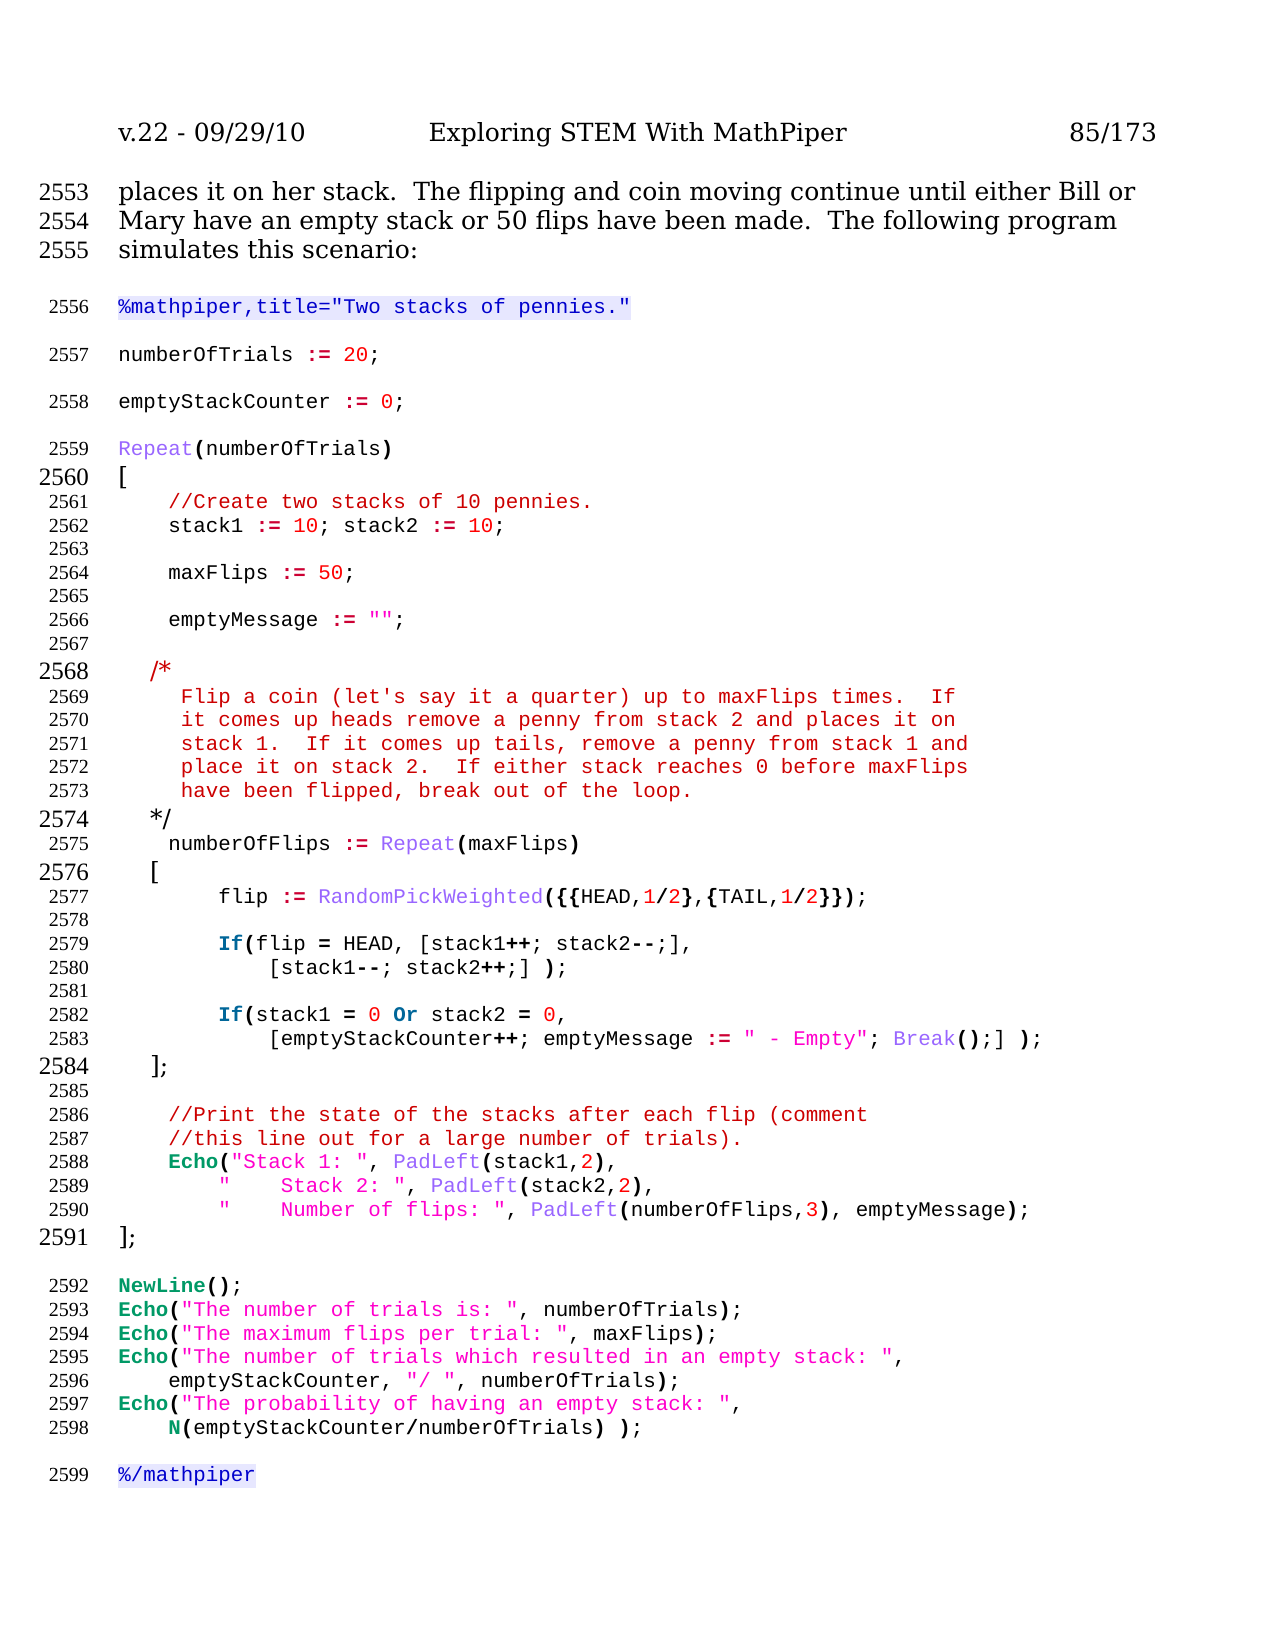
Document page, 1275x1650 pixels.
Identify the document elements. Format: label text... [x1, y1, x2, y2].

text it comes up heads remove a penny from stack 2 and places it on [118, 709, 1157, 733]
text Echo("The maximum flips per trial: ", maxFlips); [118, 1322, 1157, 1346]
text Echo("The number of trials which resulted in an empty stack: ", [118, 1346, 1157, 1370]
text " Stack 2: ", PadLeft(stack2,2), [118, 1175, 1157, 1199]
text If(flip = HEAD, [stack1++; stack2--;], [118, 933, 1157, 957]
text maxFlips := 50; [118, 562, 1157, 586]
text //Create two stacks of 10 pennies. [118, 491, 1157, 514]
text [stack1--; stack2++;] ); [118, 957, 1157, 980]
text place it on stack 2. If either stack reaches 0 before maxFlips [118, 757, 1157, 780]
text //this line out for a large number of trials). [118, 1128, 1157, 1151]
text numberOfTrials := 20; [118, 343, 1157, 367]
text %/mathpiper [118, 1464, 1157, 1488]
text numberOfFlips := Repeat(maxFlips) [118, 833, 1157, 857]
text stack 1. If it comes up tails, remove a penny from stack 1 and [118, 733, 1157, 757]
text [ [118, 857, 1157, 886]
text have been flipped, break out of the loop. [118, 780, 1157, 804]
text */ [118, 804, 1157, 833]
text Echo("The number of trials is: ", numberOfTrials); [118, 1299, 1157, 1322]
text If(stack1 = 0 Or stack2 = 0, [118, 1004, 1157, 1028]
text %mathpiper,title="Two stacks of pennies." [118, 296, 1157, 320]
text emptyStackCounter, "/ ", numberOfTrials); [118, 1370, 1157, 1393]
text ]; [118, 1051, 1157, 1081]
text [ [118, 462, 1157, 491]
text emptyMessage := ""; [118, 609, 1157, 633]
text Echo("Stack 1: ", PadLeft(stack1,2), [118, 1151, 1157, 1175]
text ]; [118, 1222, 1157, 1252]
text " Number of flips: ", PadLeft(numberOfFlips,3), emptyMessage); [118, 1199, 1157, 1222]
text N(emptyStackCounter/numberOfTrials) ); [118, 1417, 1157, 1441]
text [emptyStackCounter++; emptyMessage := " - Empty"; Break();] ); [118, 1028, 1157, 1051]
text stack1 := 10; stack2 := 10; [118, 514, 1157, 538]
text //Print the state of the stacks after each flip (comment [118, 1104, 1157, 1128]
text Repeat(numberOfTrials) [118, 438, 1157, 462]
text NewLine(); [118, 1275, 1157, 1299]
text flip := RandomPickWeighted({{HEAD,1/2},{TAIL,1/2}}); [118, 886, 1157, 909]
text Flip a coin (let's say it a quarter) up to maxFlips times. If [118, 686, 1157, 709]
text Echo("The probability of having an empty stack: ", [118, 1393, 1157, 1417]
text /* [118, 656, 1157, 686]
text places it on her stack. The flipping and coin moving continue until either Bill or Mary have an empty stack or 50 flips have been made. The following program simulates this scenario: [118, 177, 1157, 264]
text emptyStackCounter := 0; [118, 391, 1157, 414]
